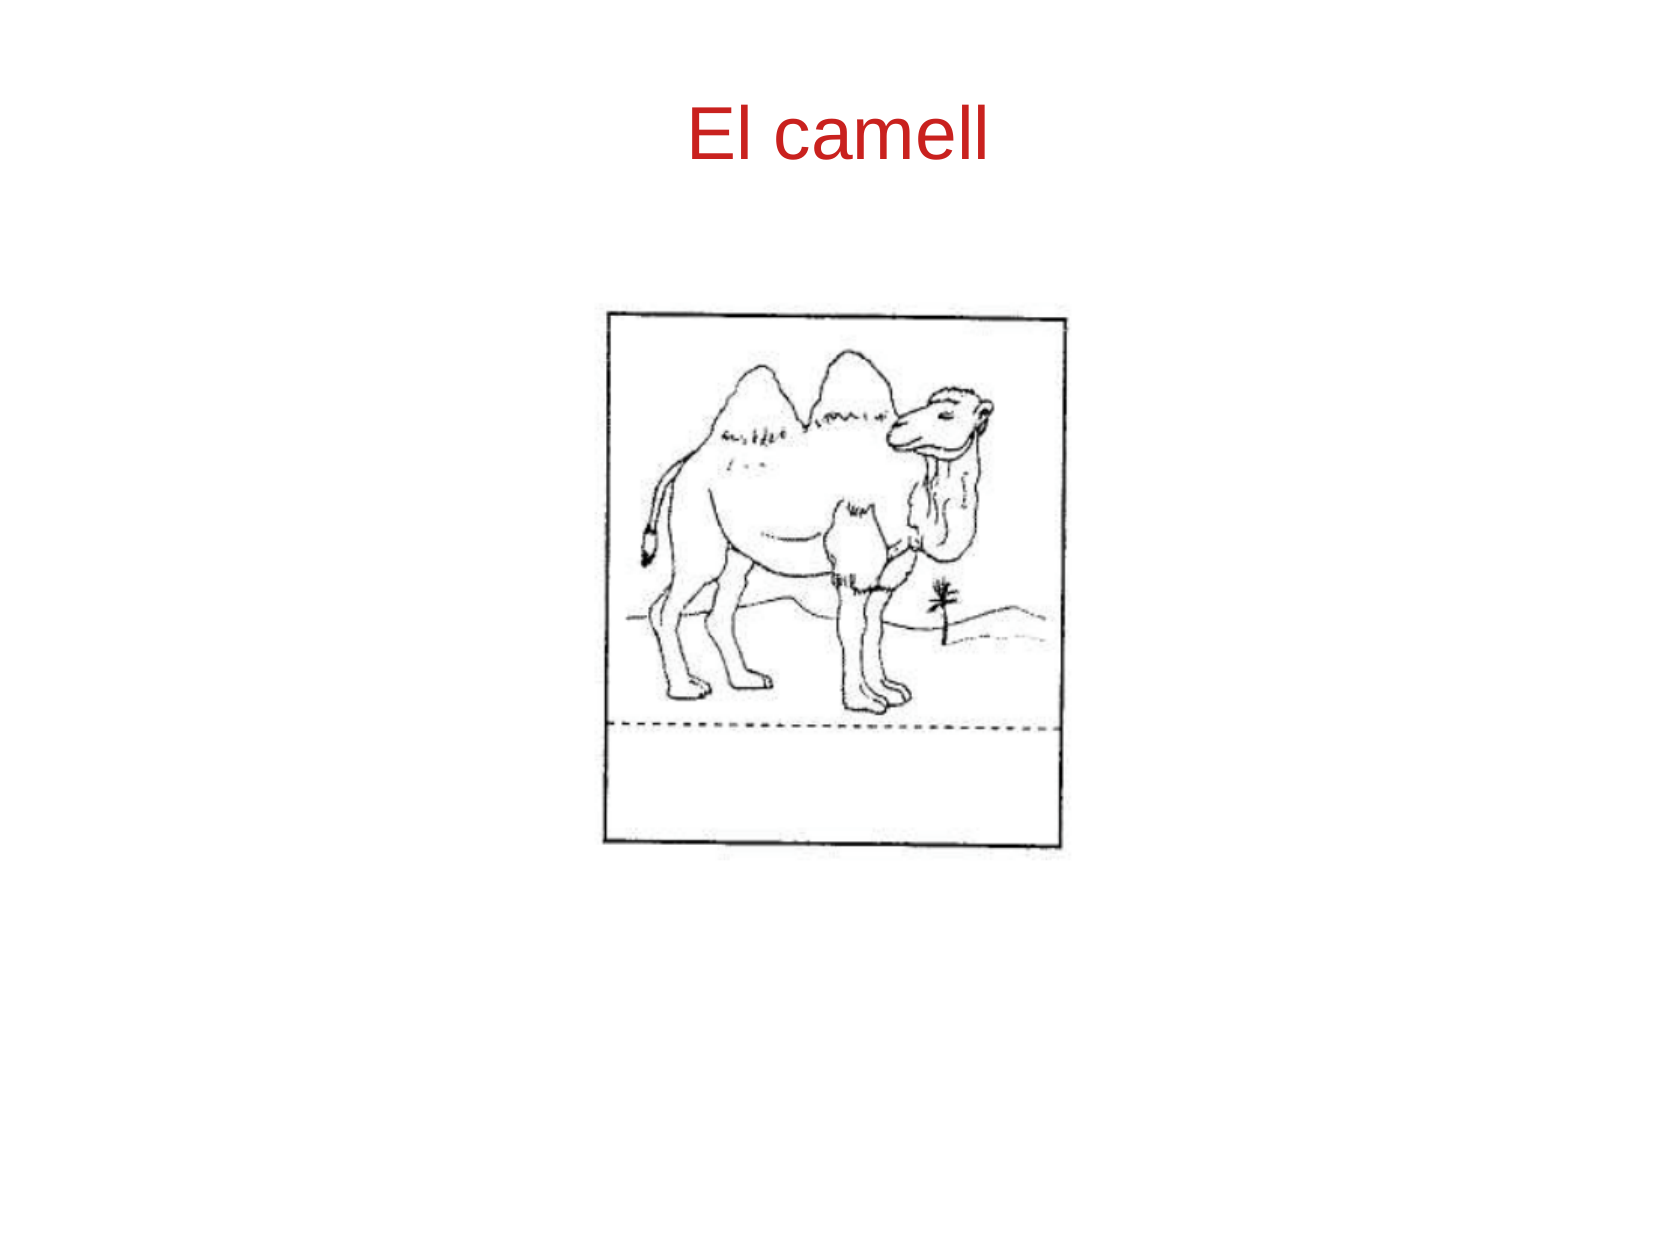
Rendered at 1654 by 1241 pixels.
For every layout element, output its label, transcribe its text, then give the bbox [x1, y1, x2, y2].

picture [581, 291, 1094, 873]
text_box El camell [389, 58, 1288, 201]
